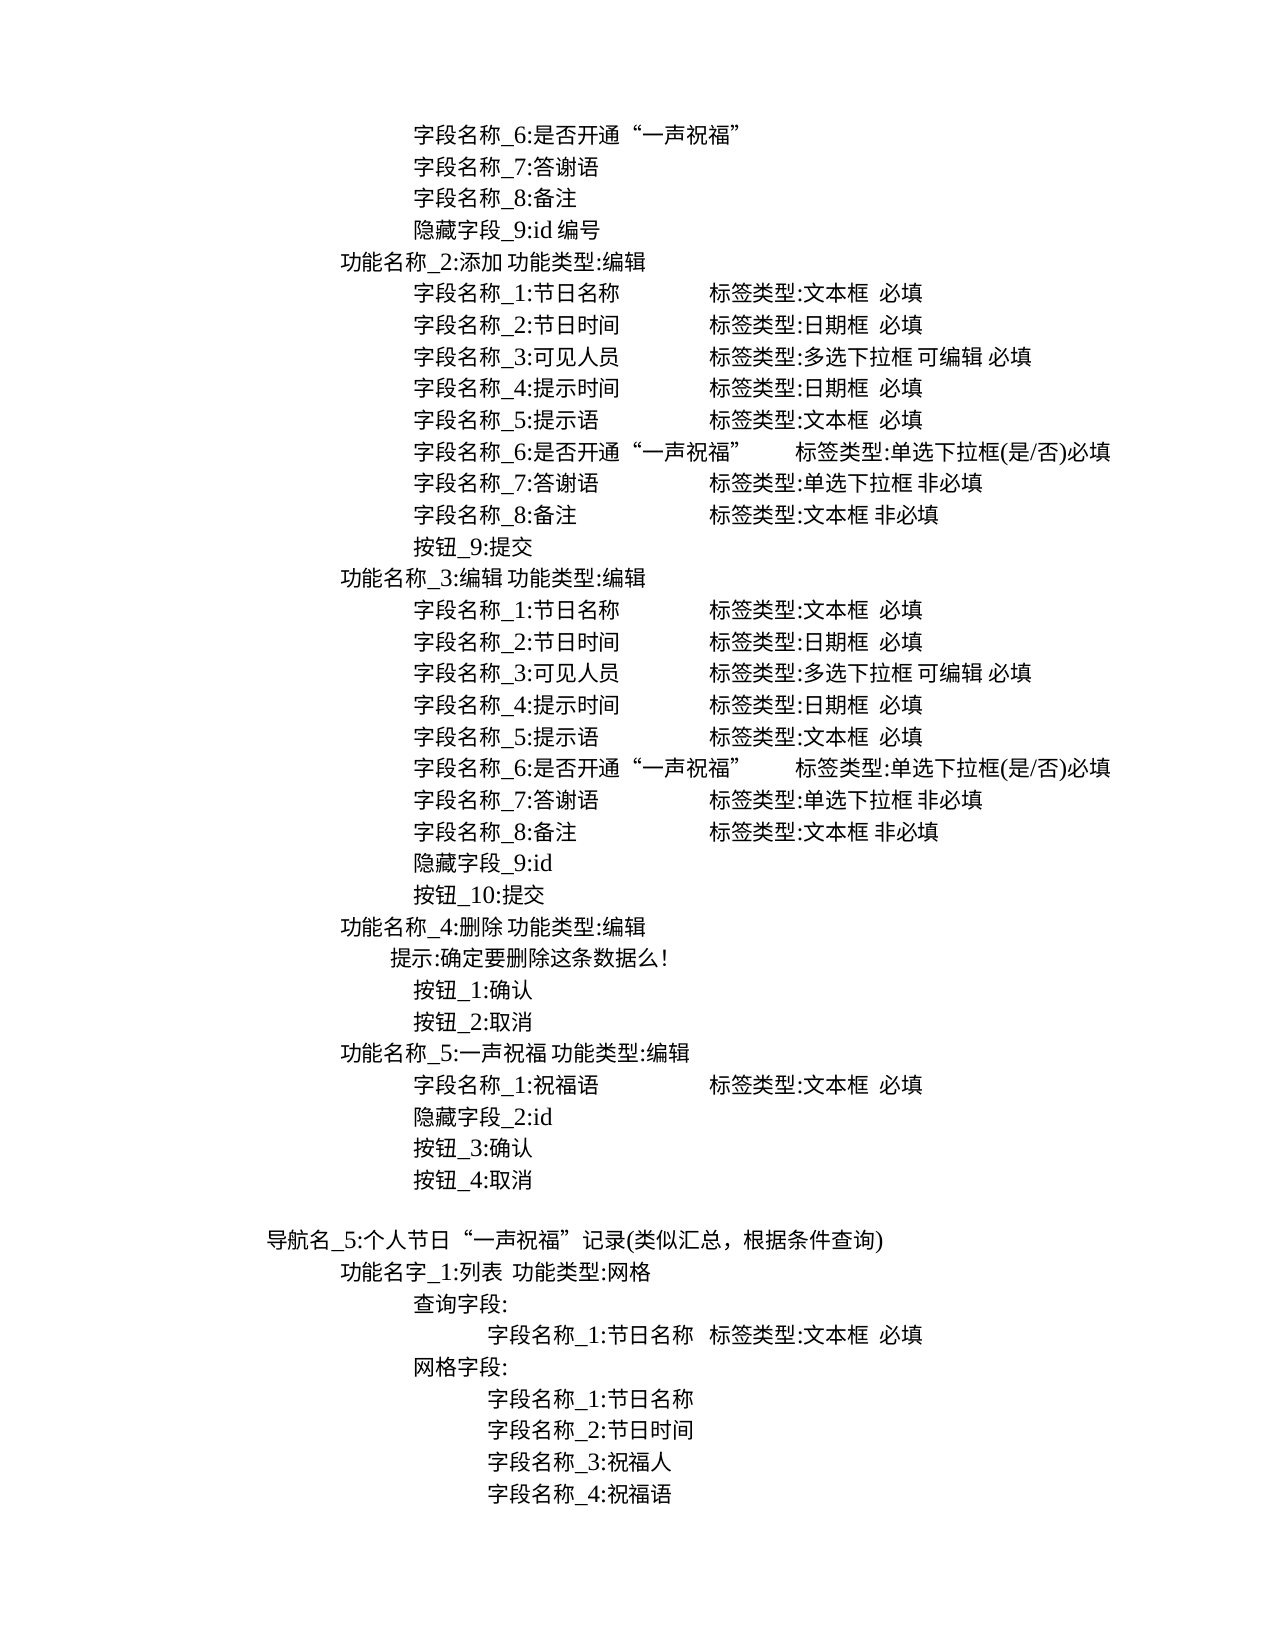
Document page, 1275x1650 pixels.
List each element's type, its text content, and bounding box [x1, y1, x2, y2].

text 字段名称_7:答谢语 标签类型:单选下拉框 非必填 [118, 466, 1157, 498]
text 功能名称_4:删除 功能类型:编辑 [118, 910, 1157, 941]
text 网格字段: [118, 1350, 1157, 1382]
text 字段名称_7:答谢语 标签类型:单选下拉框 非必填 [118, 783, 1157, 815]
text 字段名称_6:是否开通“一声祝福” 标签类型:单选下拉框(是/否)必填 [118, 751, 1157, 783]
text 按钮_1:确认 [118, 973, 1157, 1005]
text 提示:确定要删除这条数据么！ [118, 941, 1157, 973]
text 字段名称_1:节日名称 标签类型:文本框 必填 [118, 276, 1157, 308]
text 按钮_10:提交 [118, 878, 1157, 910]
text 字段名称_3:祝福人 [118, 1445, 1157, 1477]
text 字段名称_4:祝福语 [118, 1477, 1157, 1508]
text 功能名称_5:一声祝福 功能类型:编辑 [118, 1036, 1157, 1068]
text 字段名称_3:可见人员 标签类型:多选下拉框 可编辑 必填 [118, 656, 1157, 688]
text 按钮_9:提交 [118, 530, 1157, 561]
text 功能名称_2:添加 功能类型:编辑 [118, 245, 1157, 276]
text 字段名称_7:答谢语 [118, 150, 1157, 181]
text 隐藏字段_2:id [118, 1100, 1157, 1131]
text 字段名称_1:节日名称 标签类型:文本框 必填 [118, 593, 1157, 625]
text 导航名_5:个人节日“一声祝福”记录(类似汇总，根据条件查询) [118, 1223, 1157, 1255]
text 字段名称_6:是否开通“一声祝福” [118, 118, 1157, 150]
text 字段名称_8:备注 标签类型:文本框 非必填 [118, 815, 1157, 846]
text 隐藏字段_9:id [118, 846, 1157, 878]
text 隐藏字段_9:id编号 [118, 213, 1157, 245]
text 字段名称_1:节日名称 标签类型:文本框 必填 [118, 1318, 1157, 1350]
text 字段名称_2:节日时间 标签类型:日期框 必填 [118, 308, 1157, 340]
text 功能名称_3:编辑 功能类型:编辑 [118, 561, 1157, 593]
text 字段名称_1:节日名称 [118, 1382, 1157, 1413]
text 字段名称_1:祝福语 标签类型:文本框 必填 [118, 1068, 1157, 1100]
text 字段名称_5:提示语 标签类型:文本框 必填 [118, 403, 1157, 435]
text 字段名称_2:节日时间 标签类型:日期框 必填 [118, 625, 1157, 656]
text 字段名称_2:节日时间 [118, 1413, 1157, 1445]
text 字段名称_8:备注 标签类型:文本框 非必填 [118, 498, 1157, 530]
text 按钮_4:取消 [118, 1163, 1157, 1195]
text 字段名称_4:提示时间 标签类型:日期框 必填 [118, 688, 1157, 720]
text 字段名称_3:可见人员 标签类型:多选下拉框 可编辑 必填 [118, 340, 1157, 371]
text 字段名称_6:是否开通“一声祝福” 标签类型:单选下拉框(是/否)必填 [118, 435, 1157, 466]
text 字段名称_8:备注 [118, 181, 1157, 213]
text 按钮_3:确认 [118, 1131, 1157, 1163]
text 按钮_2:取消 [118, 1005, 1157, 1036]
text 查询字段: [118, 1287, 1157, 1318]
text 功能名字_1:列表 功能类型:网格 [118, 1255, 1157, 1287]
text 字段名称_5:提示语 标签类型:文本框 必填 [118, 720, 1157, 751]
text 字段名称_4:提示时间 标签类型:日期框 必填 [118, 371, 1157, 403]
